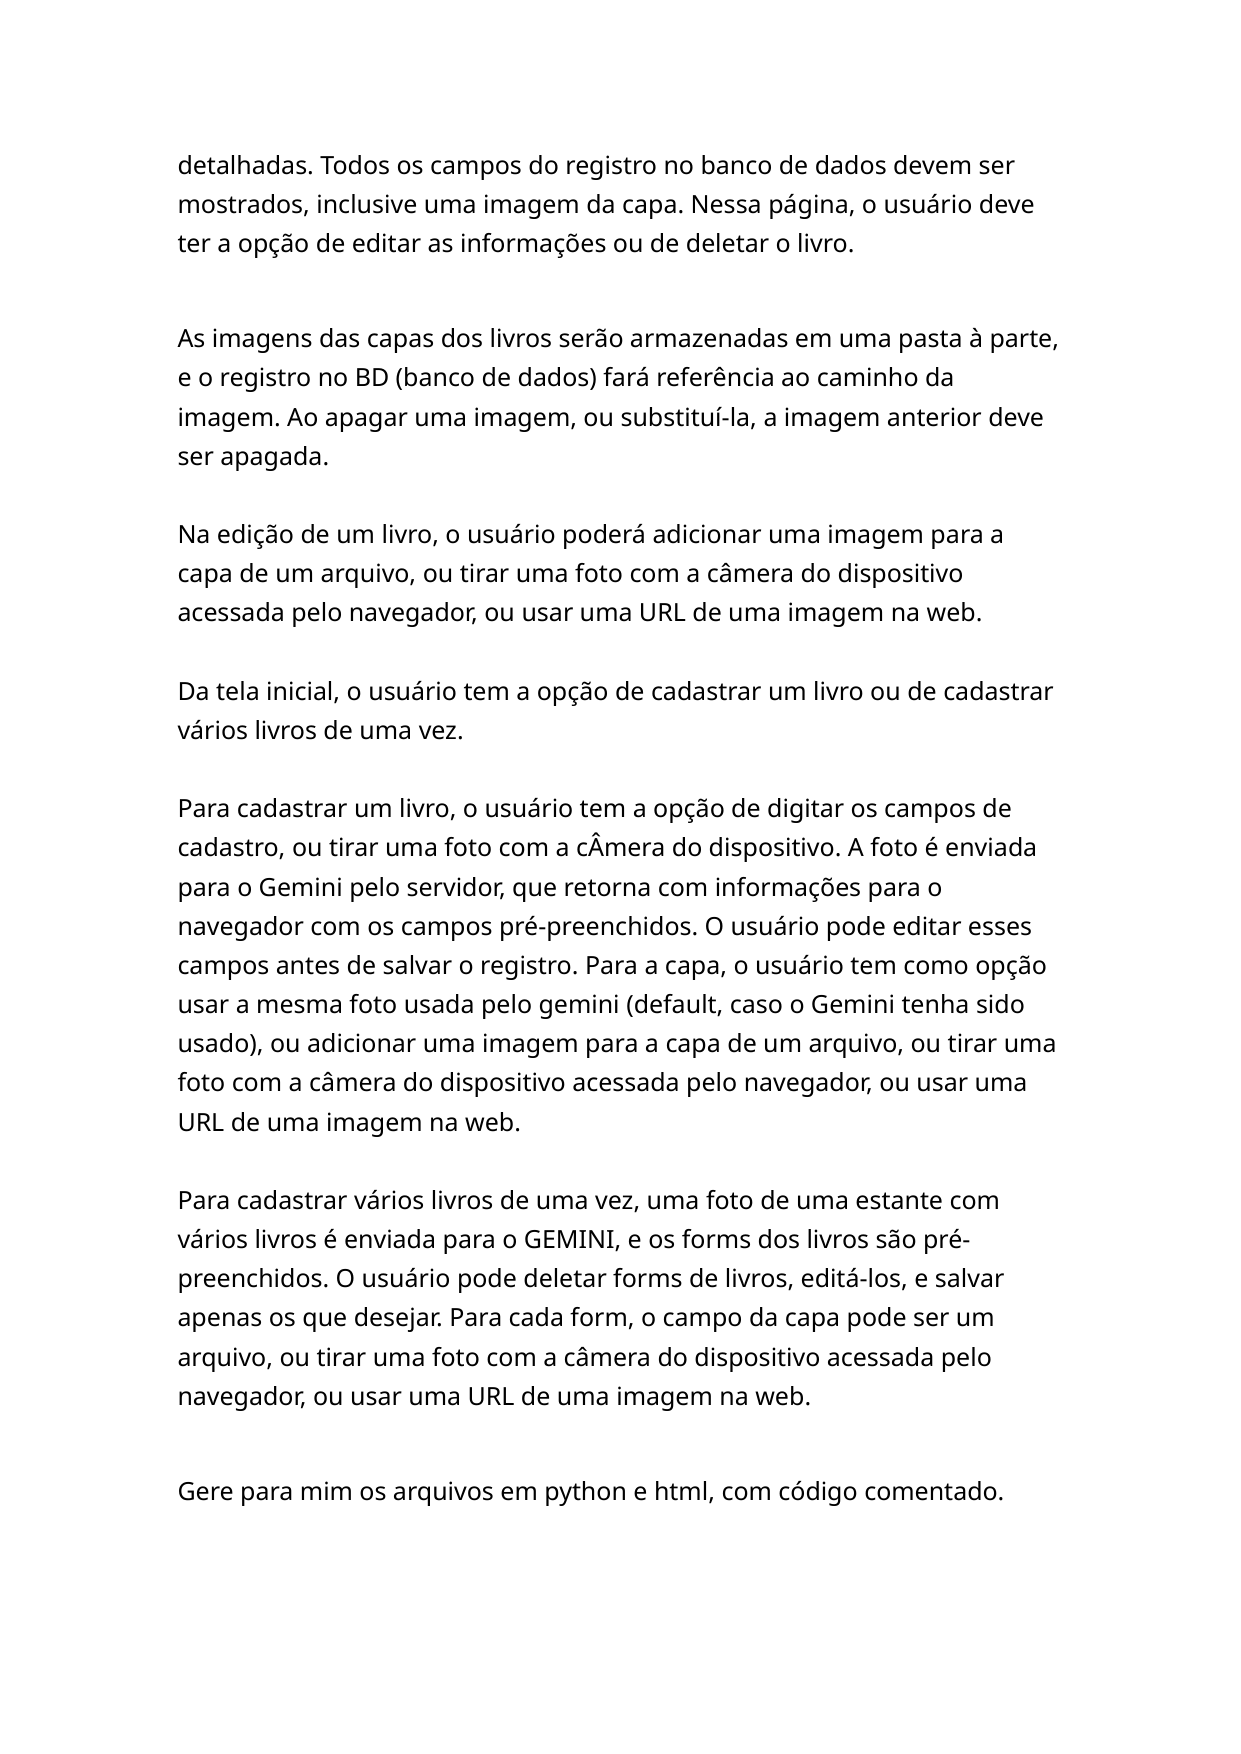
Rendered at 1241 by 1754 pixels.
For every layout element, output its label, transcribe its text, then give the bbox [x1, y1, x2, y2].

text As imagens das capas dos livros serão armazenadas em uma pasta à parte, e o registro no BD (banco de dados) fará referência ao caminho da imagem. Ao apagar uma imagem, ou substituí-la, a imagem anterior deve ser apagada. Na edição de um livro, o usuário poderá adicionar uma imagem para a capa de um arquivo, ou tirar uma foto com a câmera do dispositivo acessada pelo navegador, ou usar uma URL de uma imagem na web. Da tela inicial, o usuário tem a opção de cadastrar um livro ou de cadastrar vários livros de uma vez. Para cadastrar um livro, o usuário tem a opção de digitar os campos de cadastro, ou tirar uma foto com a cÂmera do dispositivo. A foto é enviada para o Gemini pelo servidor, que retorna com informações para o navegador com os campos pré-preenchidos. O usuário pode editar esses campos antes de salvar o registro. Para a capa, o usuário tem como opção usar a mesma foto usada pelo gemini (default, caso o Gemini tenha sido usado), ou adicionar uma imagem para a capa de um arquivo, ou tirar uma foto com a câmera do dispositivo acessada pelo navegador, ou usar uma URL de uma imagem na web. Para cadastrar vários livros de uma vez, uma foto de uma estante com vários livros é enviada para o GEMINI, e os forms dos livros são pré-preenchidos. O usuário pode deletar forms de livros, editá-los, e salvar apenas os que desejar. Para cada form, o campo da capa pode ser um arquivo, ou tirar uma foto com a câmera do dispositivo acessada pelo navegador, ou usar uma URL de uma imagem na web. [177, 321, 1063, 1452]
text detalhadas. Todos os campos do registro no banco de dados devem ser mostrados, inclusive uma imagem da capa. Nessa página, o usuário deve ter a opção de editar as informações ou de deletar o livro. [177, 148, 1063, 299]
text Gere para mim os arquivos em python e html, com código comentado. [177, 1473, 1063, 1507]
